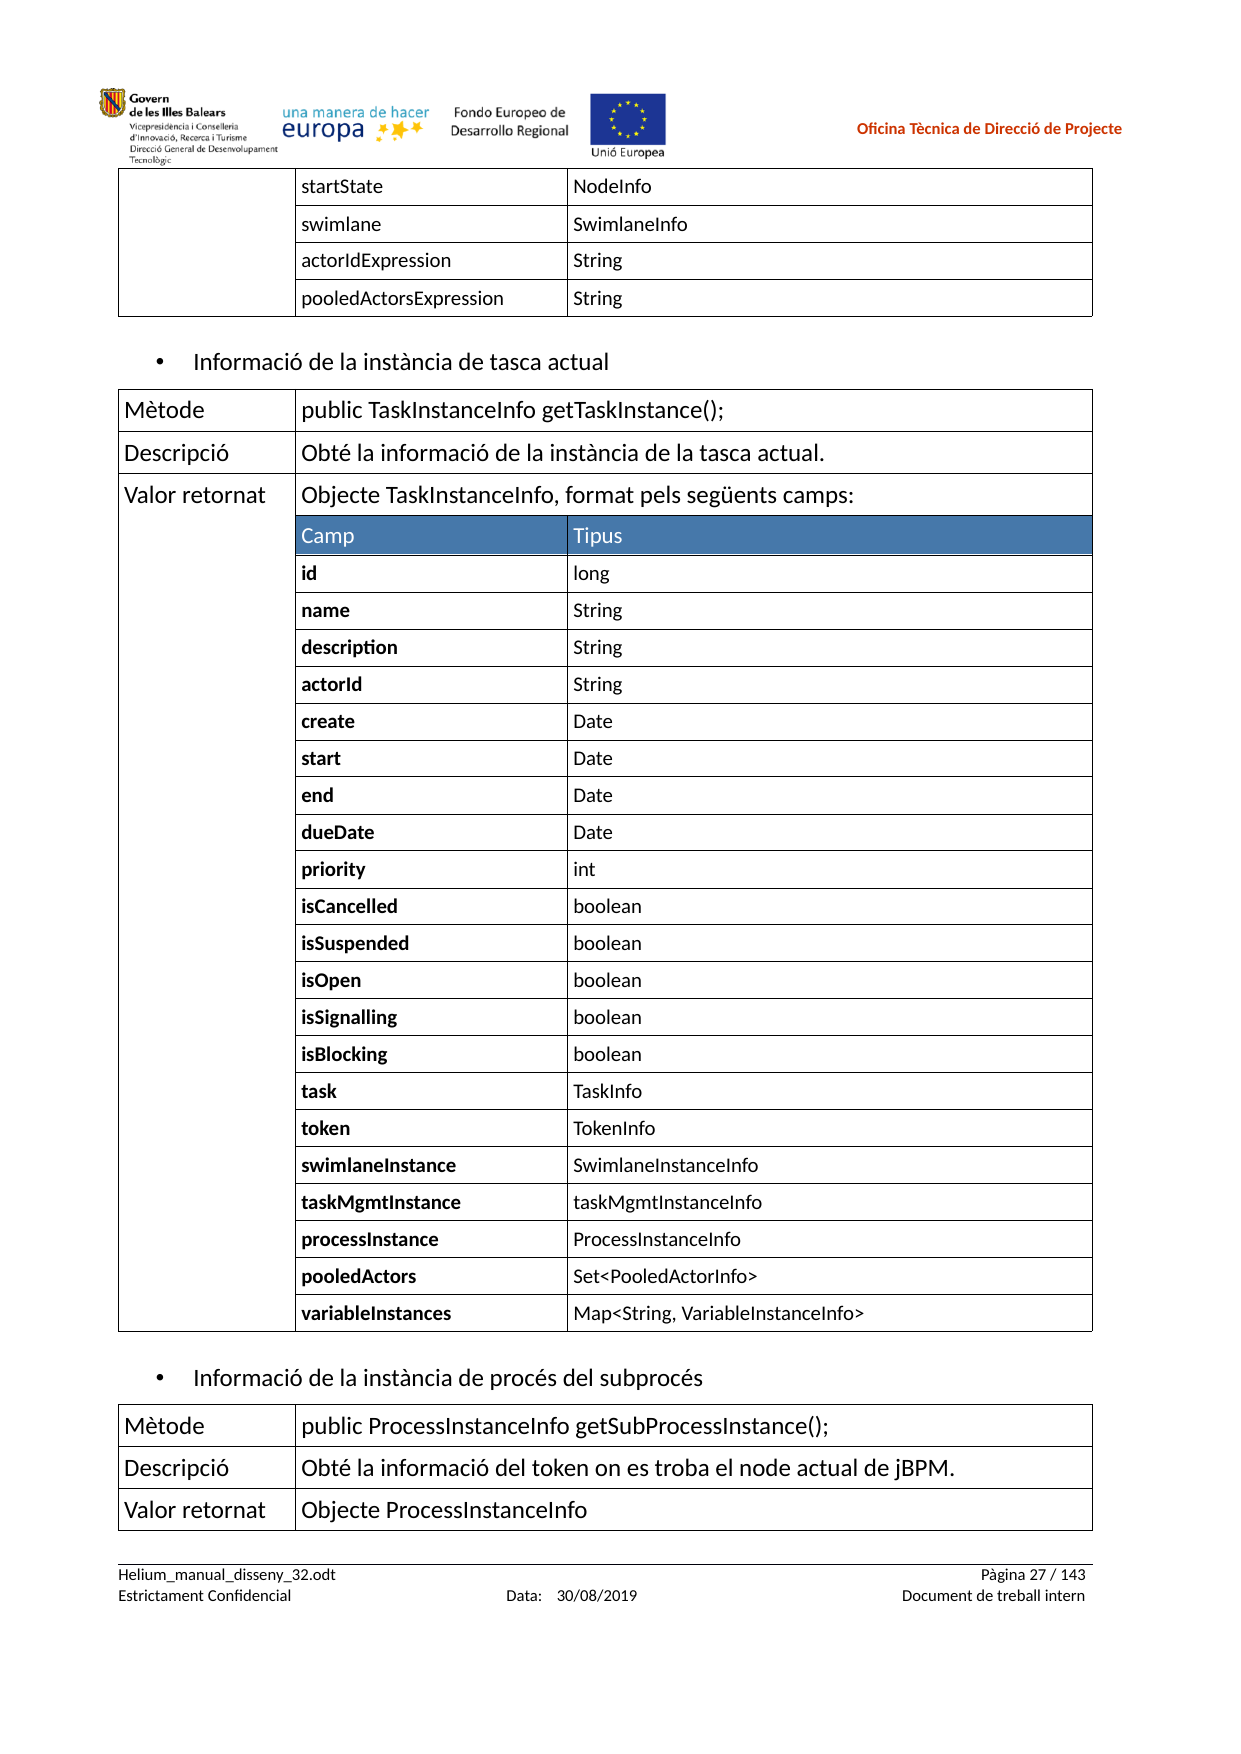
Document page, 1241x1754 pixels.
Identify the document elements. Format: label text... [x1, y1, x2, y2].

table_cell boolean [568, 999, 1092, 1035]
table_cell actorId [296, 667, 567, 702]
list Informació de la instància de tasca actual [156, 346, 1122, 377]
table_cell Map<String, VariableInstanceInfo> [568, 1295, 1092, 1331]
table_cell String [568, 630, 1092, 666]
table_cell Date [568, 815, 1092, 850]
table_cell [119, 169, 295, 316]
table_cell create [296, 704, 567, 739]
picture [99, 87, 668, 166]
table_cell isCancelled [296, 889, 567, 924]
table_cell Valor retornat [119, 1489, 295, 1530]
table_cell boolean [568, 889, 1092, 924]
table_header Mètode [119, 1405, 295, 1446]
table_cell ProcessInstanceInfo [568, 1221, 1092, 1257]
table_cell Date [568, 704, 1092, 739]
table_cell variableInstances [296, 1295, 567, 1331]
table_header public TaskInstanceInfo getTaskInstance(); [296, 390, 1092, 431]
table_cell int [568, 851, 1092, 887]
table_cell swimlaneInstance [296, 1147, 567, 1183]
table_cell task [296, 1073, 567, 1109]
table_cell Obté la informació del token on es troba el node actual de jBPM. [296, 1447, 1092, 1488]
table_cell startState [296, 169, 567, 205]
list Informació de la instància de procés del subprocés [156, 1362, 1122, 1392]
table_cell Valor retornat [119, 474, 295, 1331]
table_cell boolean [568, 1036, 1092, 1072]
table_cell isOpen [296, 962, 567, 998]
table_cell long [568, 556, 1092, 592]
table_cell processInstance [296, 1221, 567, 1257]
table_cell boolean [568, 962, 1092, 998]
table_cell TaskInfo [568, 1073, 1092, 1109]
table_cell Objecte ProcessInstanceInfo [296, 1489, 1092, 1530]
table_cell dueDate [296, 815, 567, 850]
table_cell isBlocking [296, 1036, 567, 1072]
table_cell String [568, 593, 1092, 628]
table_cell end [296, 777, 567, 813]
table_cell SwimlaneInfo [568, 206, 1092, 242]
table_cell Date [568, 777, 1092, 813]
table_cell isSignalling [296, 999, 567, 1035]
table_cell token [296, 1110, 567, 1146]
table_cell isSuspended [296, 925, 567, 961]
table_cell Descripció [119, 432, 295, 473]
table_cell priority [296, 851, 567, 887]
table_cell String [568, 667, 1092, 702]
table_cell pooledActorsExpression [296, 280, 567, 316]
table_cell description [296, 630, 567, 666]
table_cell taskMgmtInstance [296, 1184, 567, 1220]
table_cell taskMgmtInstanceInfo [568, 1184, 1092, 1220]
table_cell Tipus [568, 516, 1092, 554]
table_header Mètode [119, 390, 295, 431]
table_cell boolean [568, 925, 1092, 961]
table_cell Camp [296, 516, 567, 554]
table_cell actorIdExpression [296, 243, 567, 279]
table_cell String [568, 280, 1092, 316]
table_cell swimlane [296, 206, 567, 242]
table_cell id [296, 556, 567, 592]
table_cell Objecte TaskInstanceInfo, format pels següents camps: [296, 474, 1092, 515]
table_cell start [296, 741, 567, 776]
table_cell pooledActors [296, 1258, 567, 1294]
table_cell SwimlaneInstanceInfo [568, 1147, 1092, 1183]
table_cell name [296, 593, 567, 628]
table_cell Descripció [119, 1447, 295, 1488]
table_header public ProcessInstanceInfo getSubProcessInstance(); [296, 1405, 1092, 1446]
table_cell Date [568, 741, 1092, 776]
table_cell TokenInfo [568, 1110, 1092, 1146]
table_cell NodeInfo [568, 169, 1092, 205]
table_cell Set<PooledActorInfo> [568, 1258, 1092, 1294]
table_cell Obté la informació de la instància de la tasca actual. [296, 432, 1092, 473]
table_cell String [568, 243, 1092, 279]
